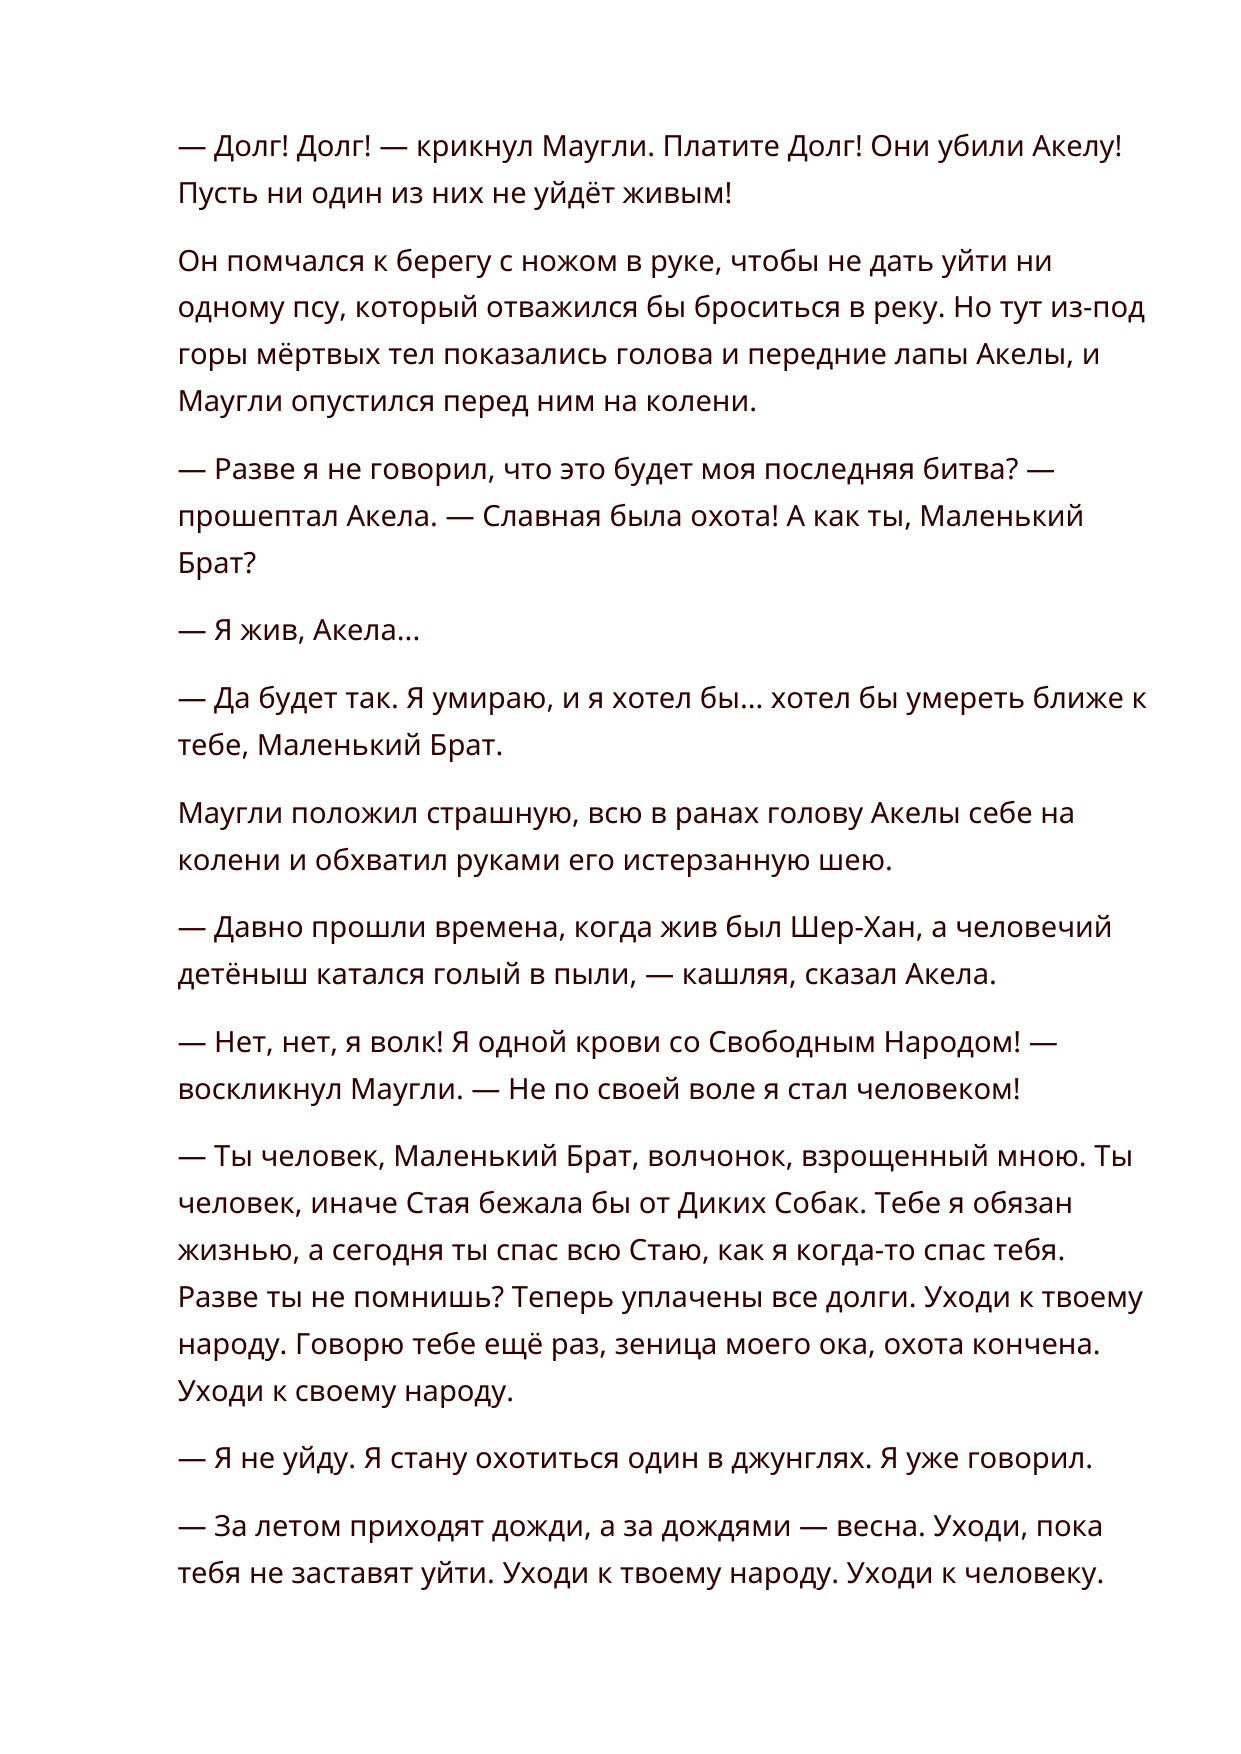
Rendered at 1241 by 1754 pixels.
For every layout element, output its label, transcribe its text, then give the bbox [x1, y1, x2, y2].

text Он помчался к берегу с ножом в руке, чтобы не дать уйти ни одному псу, который отважился бы броситься в реку. Но тут из-под горы мёртвых тел показались голова и передние лапы Акелы, и Маугли опустился перед ним на колени. [177, 233, 1152, 420]
text — Долг! Долг! — крикнул Маугли. Платите Долг! Они убили Акелу! Пусть ни один из них не уйдёт живым! [177, 118, 1152, 212]
text — Я жив, Акела... [177, 602, 1152, 649]
text — Разве я не говорил, что это будет моя последняя битва? — прошептал Акела. — Славная была охота! А как ты, Маленький Брат? [177, 441, 1152, 582]
text — За летом приходят дожди, а за дождями — весна. Уходи, пока тебя не заставят уйти. Уходи к твоему народу. Уходи к человеку. [177, 1498, 1152, 1592]
text Маугли положил страшную, всю в ранах голову Акелы себе на колени и обхватил руками его истерзанную шею. [177, 785, 1152, 878]
text — Нет, нет, я волк! Я одной крови со Свободным Народом! — воскликнул Маугли. — Не по своей воле я стал человеком! [177, 1014, 1152, 1108]
text — Ты человек, Маленький Брат, волчонок, взрощенный мною. Ты человек, иначе Стая бежала бы от Диких Собак. Тебе я обязан жизнью, а сегодня ты спас всю Стаю, как я когда-то спас тебя. Разве ты не помнишь? Теперь уплачены все долги. Уходи к твоему народу. Говорю тебе ещё раз, зеница моего ока, охота кончена. Уходи к своему народу. [177, 1128, 1152, 1410]
text — Давно прошли времена, когда жив был Шер-Хан, а человечий детёныш катался голый в пыли, — кашляя, сказал Акела. [177, 899, 1152, 993]
text — Да будет так. Я умираю, и я хотел бы... хотел бы умереть ближе к тебе, Маленький Брат. [177, 670, 1152, 764]
text — Я не уйду. Я стану охотиться один в джунглях. Я уже говорил. [177, 1431, 1152, 1477]
